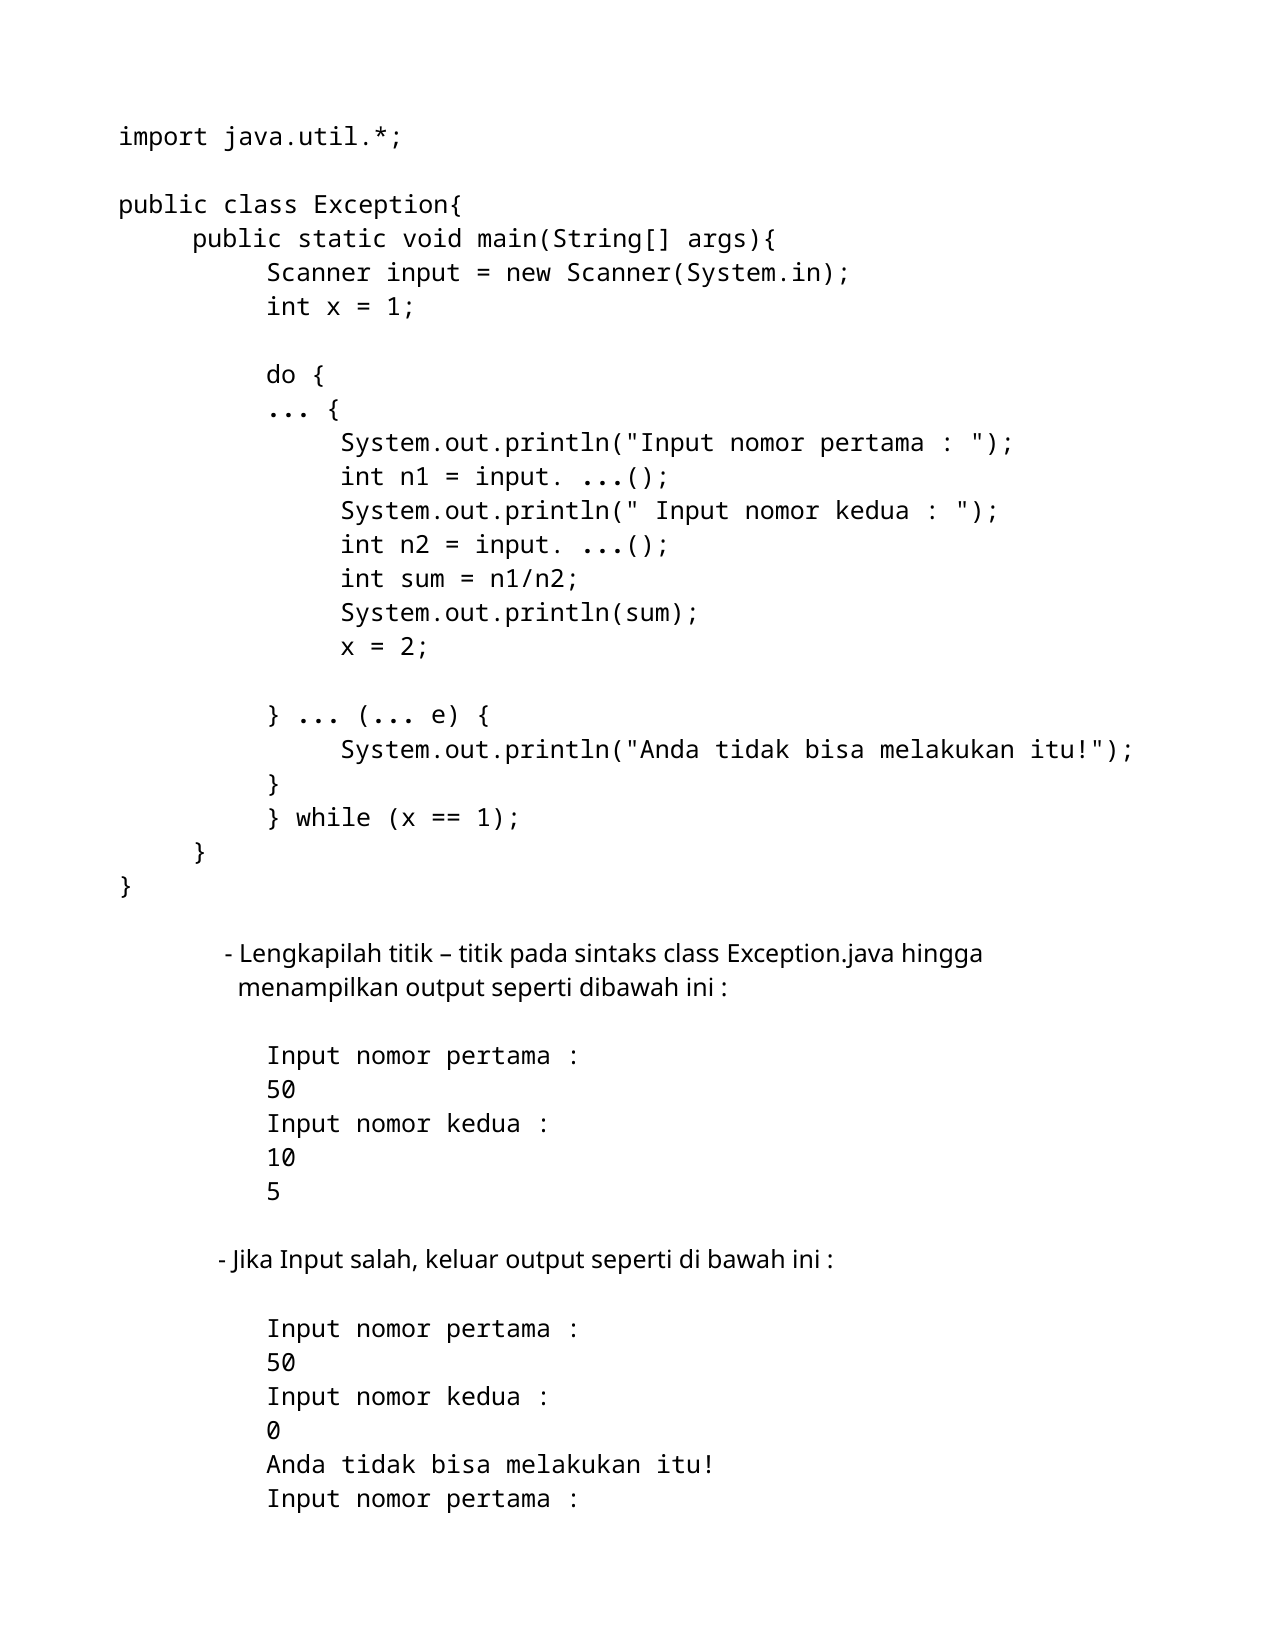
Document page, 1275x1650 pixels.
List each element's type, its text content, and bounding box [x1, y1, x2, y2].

text System.out.println("Input nomor pertama : "); [118, 425, 1157, 459]
text System.out.println("Anda tidak bisa melakukan itu!"); [118, 731, 1157, 765]
text 50 [118, 1072, 1157, 1106]
text 50 [118, 1344, 1157, 1378]
text - Lengkapilah titik – titik pada sintaks class Exception.java hingga menampilkan output seperti dibawah ini : Input nomor pertama : [118, 936, 1157, 1072]
text 10 [118, 1140, 1157, 1174]
text System.out.println(sum); [118, 595, 1157, 629]
text System.out.println(" Input nomor kedua : "); [118, 493, 1157, 527]
text ... { [118, 391, 1157, 425]
text 5 - Jika Input salah, keluar output seperti di bawah ini : Input nomor pertama : [118, 1174, 1157, 1344]
text int n1 = input. ...(); [118, 459, 1157, 493]
text } while (x == 1); [118, 799, 1157, 833]
text public static void main(String[] args){ [118, 220, 1157, 254]
text int n2 = input. ...(); [118, 527, 1157, 561]
text Input nomor pertama : [118, 1481, 1157, 1515]
text import java.util.*; [118, 118, 1157, 152]
text } [118, 833, 1157, 867]
text Anda tidak bisa melakukan itu! [118, 1447, 1157, 1481]
text int x = 1; [118, 288, 1157, 322]
text do { [118, 357, 1157, 391]
text } [118, 867, 1157, 936]
text Input nomor kedua : [118, 1106, 1157, 1140]
text 0 [118, 1412, 1157, 1447]
text } [118, 765, 1157, 799]
text Scanner input = new Scanner(System.in); [118, 254, 1157, 288]
text int sum = n1/n2; [118, 561, 1157, 595]
text public class Exception{ [118, 186, 1157, 220]
text Input nomor kedua : [118, 1378, 1157, 1412]
text } ... (... e) { [118, 697, 1157, 731]
text x = 2; [118, 629, 1157, 663]
